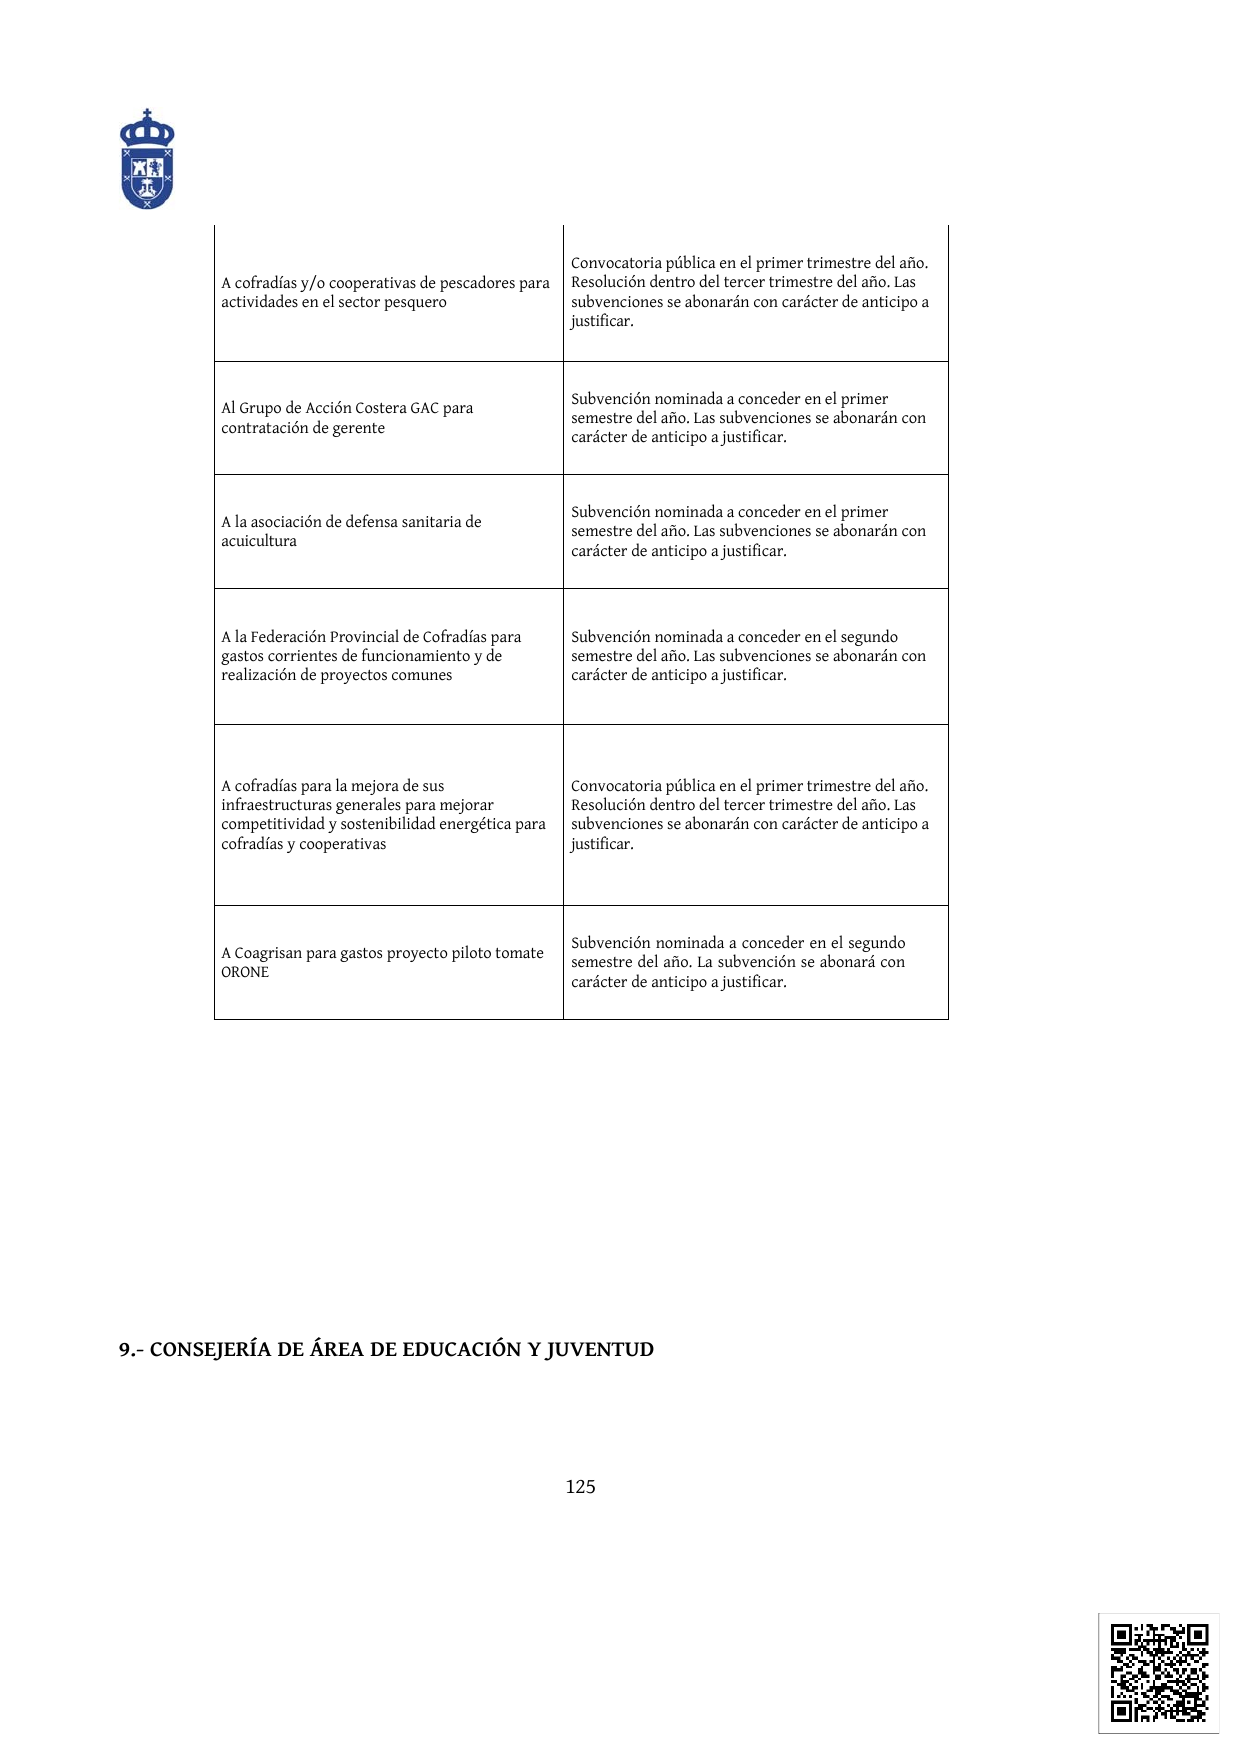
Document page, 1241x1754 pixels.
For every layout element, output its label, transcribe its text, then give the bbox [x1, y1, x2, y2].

table_header Convocatoria pública en el primer trimestre del año. Resolución dentro del tercer trimestre del año. Las subvenciones se abonarán con carácter de anticipo a justificar. [564, 225, 948, 361]
picture [118, 107, 176, 210]
table_cell Subvención nominada a conceder en el segundo semestre del año. Las subvenciones se abonarán con carácter de anticipo a justificar. [564, 589, 948, 724]
table_cell Al Grupo de Acción Costera GAC para contratación de gerente [215, 362, 563, 474]
table_cell Subvención nominada a conceder en el segundo semestre del año. La subvención se abonará con carácter de anticipo a justificar. [564, 906, 948, 1018]
picture [1098, 1613, 1220, 1734]
table_header A cofradías y/o cooperativas de pescadores para actividades en el sector pesquero [215, 225, 563, 361]
table_cell A cofradías para la mejora de sus infraestructuras generales para mejorar competitividad y sostenibilidad energética para cofradías y cooperativas [215, 725, 563, 905]
table_cell A la asociación de defensa sanitaria de acuicultura [215, 475, 563, 588]
table_cell A la Federación Provincial de Cofradías para gastos corrientes de funcionamiento y de realización de proyectos comunes [215, 589, 563, 724]
table_cell Convocatoria pública en el primer trimestre del año. Resolución dentro del tercer trimestre del año. Las subvenciones se abonarán con carácter de anticipo a justificar. [564, 725, 948, 905]
table_cell Subvención nominada a conceder en el primer semestre del año. Las subvenciones se abonarán con carácter de anticipo a justificar. [564, 362, 948, 474]
table_cell Subvención nominada a conceder en el primer semestre del año. Las subvenciones se abonarán con carácter de anticipo a justificar. [564, 475, 948, 588]
table_cell A Coagrisan para gastos proyecto piloto tomate ORONE [215, 906, 563, 1018]
text 9.- CONSEJERÍA DE ÁREA DE EDUCACIÓN Y JUVENTUD [118, 1337, 1054, 1362]
